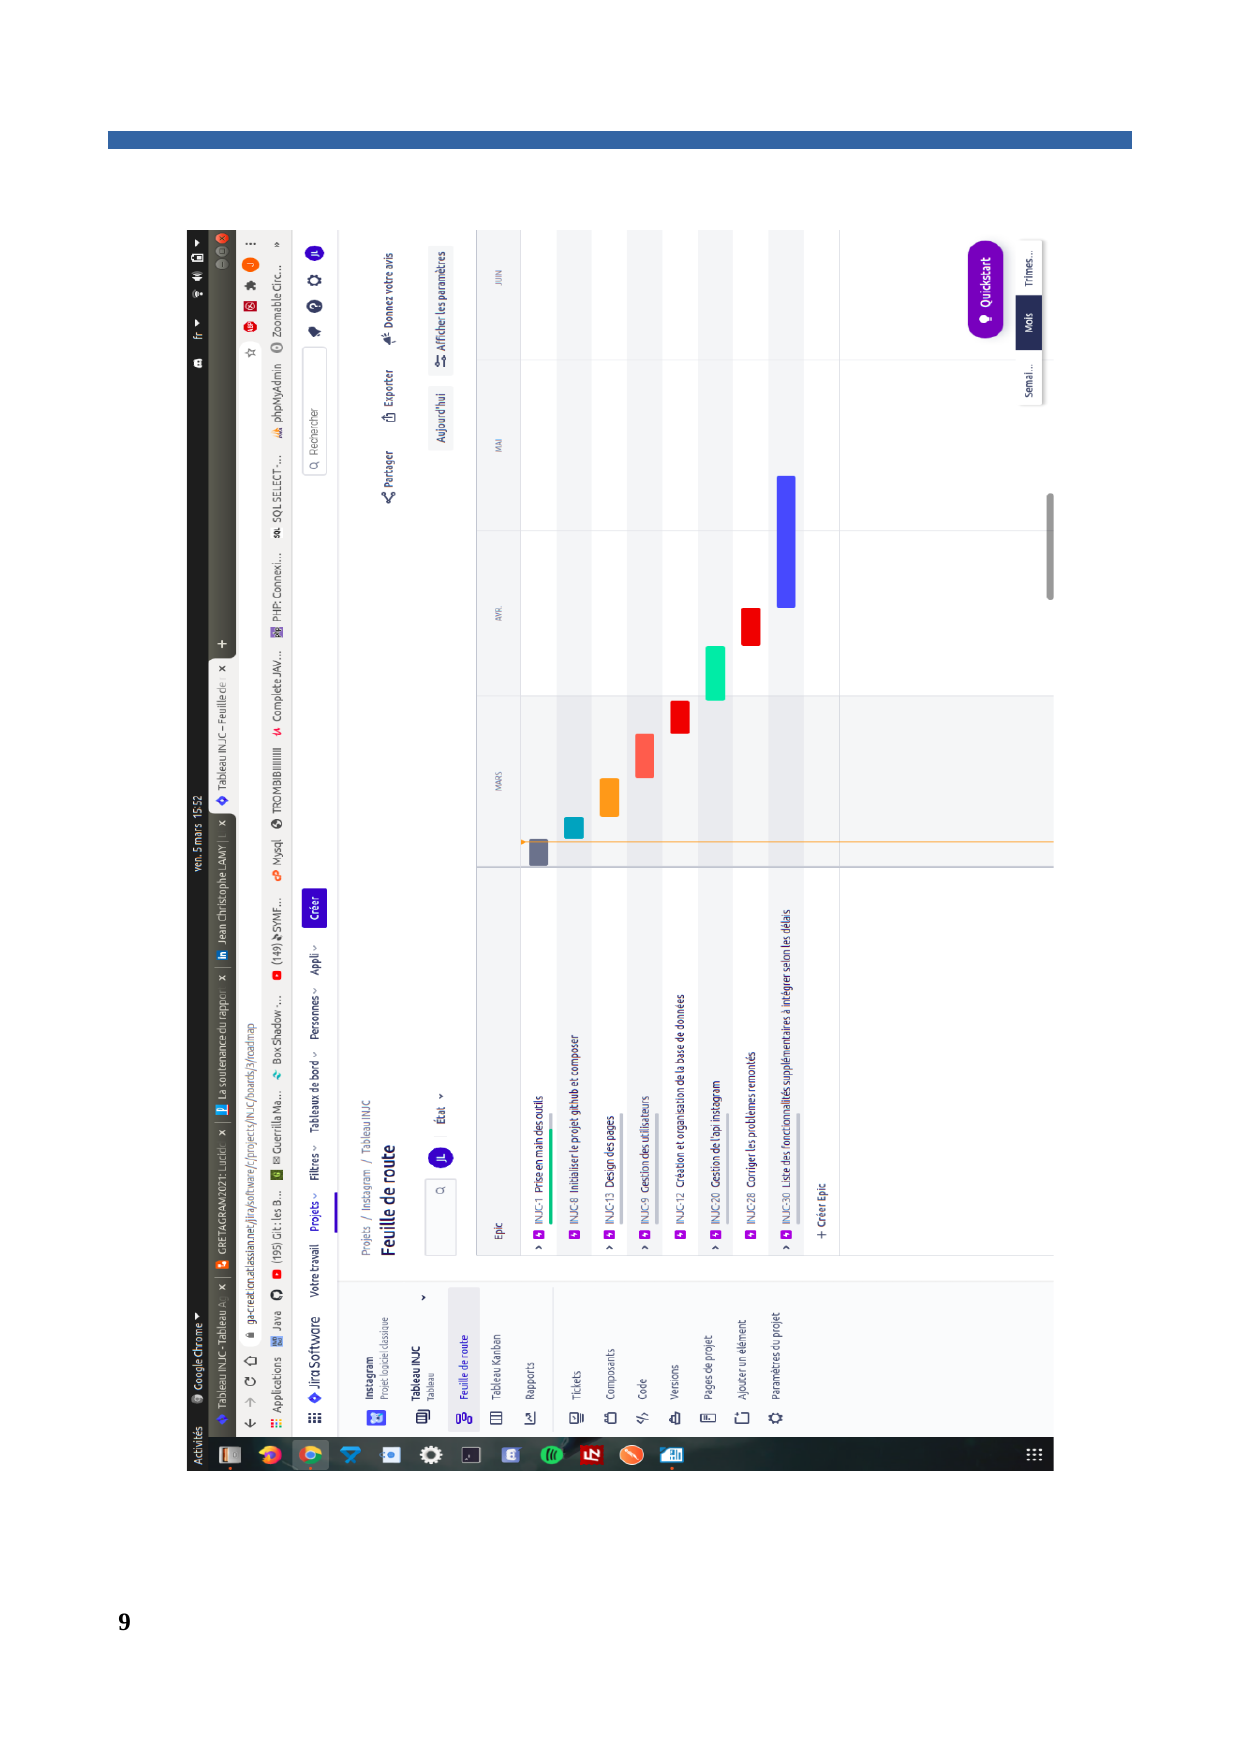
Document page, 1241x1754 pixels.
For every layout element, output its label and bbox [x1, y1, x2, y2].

picture [187, 231, 1054, 1471]
